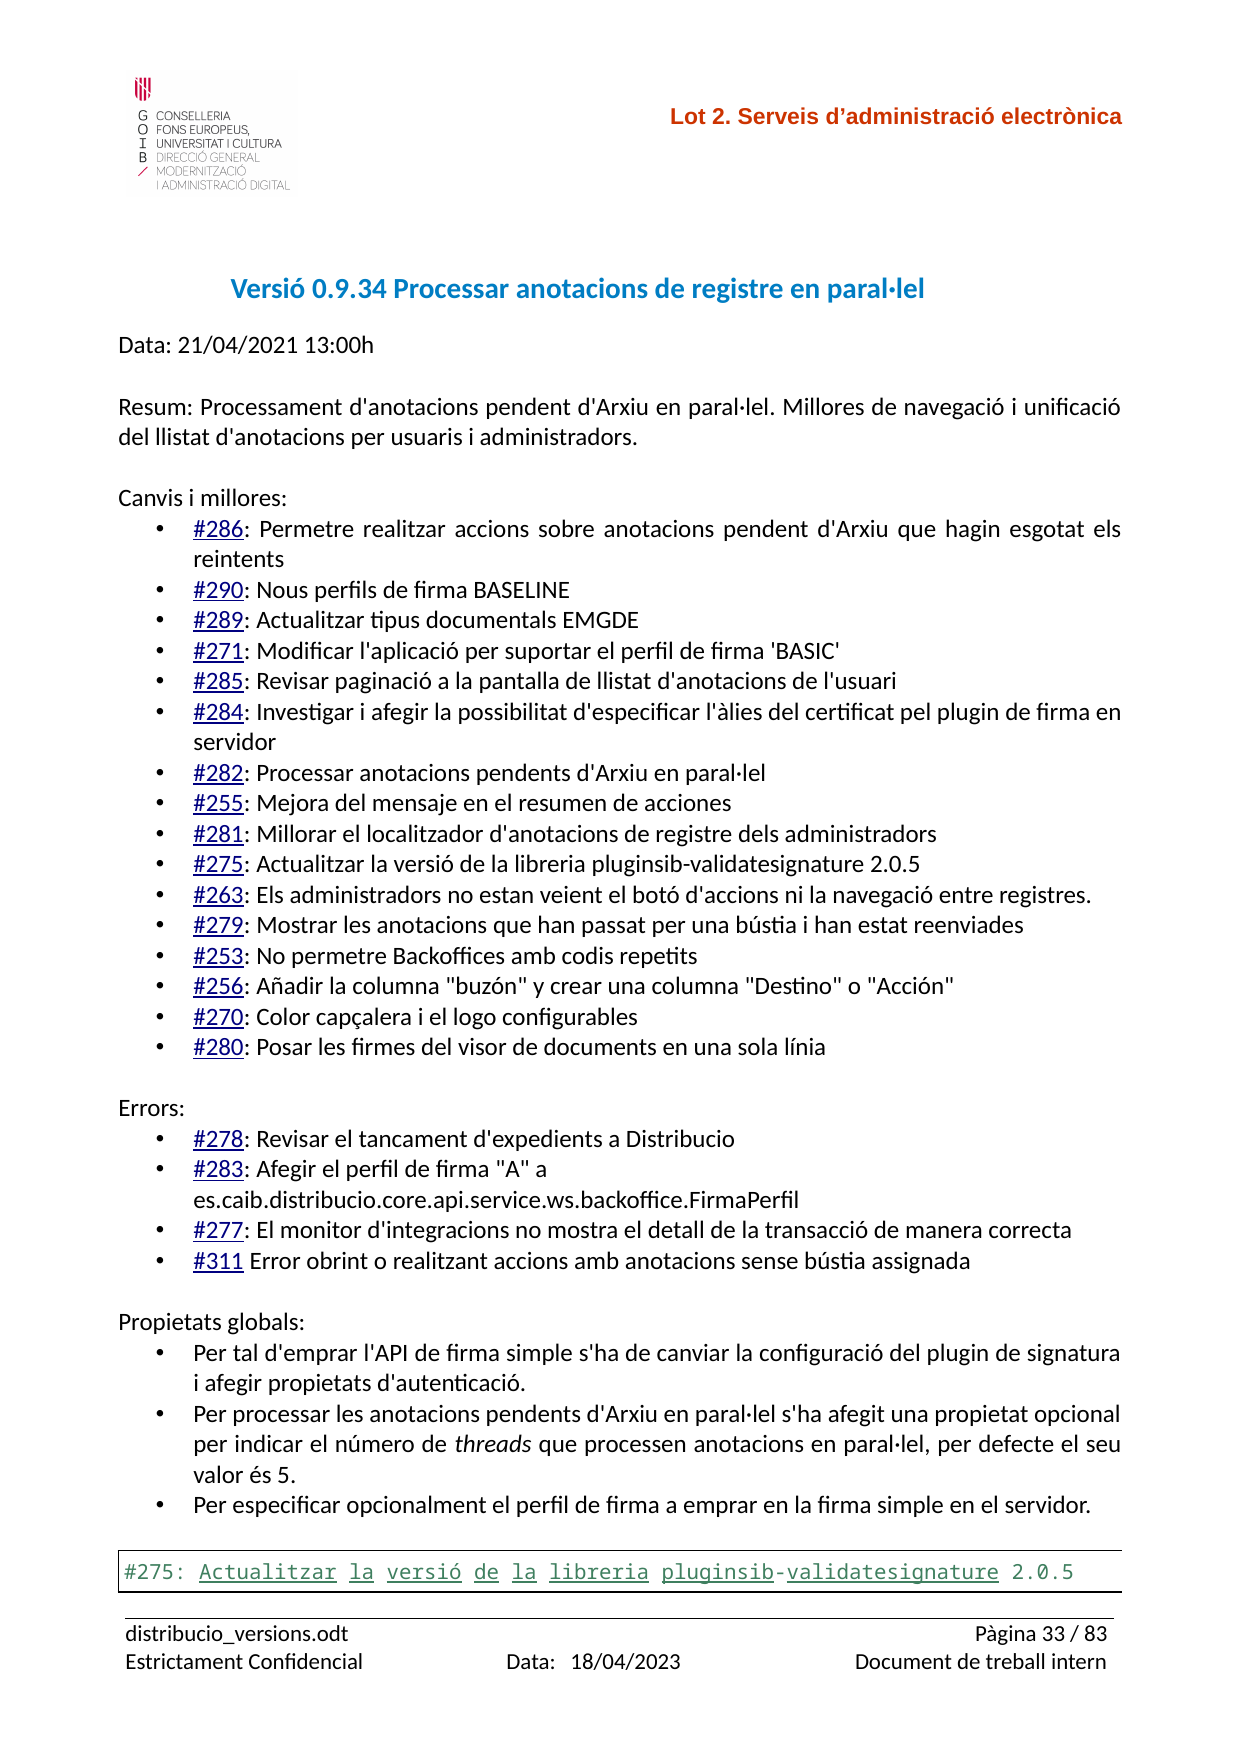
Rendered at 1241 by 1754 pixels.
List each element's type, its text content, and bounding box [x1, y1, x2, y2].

list #280: Posar les firmes del visor de documents en una sola línia [156, 1032, 1122, 1062]
table_header #275: Actualitzar la versió de la libreria pluginsib-validatesignature 2.0.5 [119, 1551, 1122, 1591]
subtitle Versió 0.9.34 Processar anotacions de registre en paral·lel [153, 270, 1122, 306]
text Errors: [118, 1093, 1122, 1123]
list #277: El monitor d'integracions no mostra el detall de la transacció de manera correcta [156, 1215, 1122, 1245]
list #279: Mostrar les anotacions que han passat per una bústia i han estat reenviades [156, 909, 1122, 940]
list #282: Processar anotacions pendents d'Arxiu en paral·lel [156, 757, 1122, 787]
list #275: Actualitzar la versió de la libreria pluginsib-validatesignature 2.0.5 [156, 848, 1122, 879]
text Canvis i millores: [118, 482, 1122, 513]
list Per tal d'emprar l'API de firma simple s'ha de canviar la configuració del plugin de signatura i afegir propietats d'autenticació. [156, 1337, 1122, 1398]
list Per especificar opcionalment el perfil de firma a emprar en la firma simple en el servidor. [156, 1489, 1122, 1520]
list #289: Actualitzar tipus documentals EMGDE [156, 604, 1122, 635]
list #283: Afegir el perfil de firma "A" a es.caib.distribucio.core.api.service.ws.backoffice.FirmaPerfil [156, 1154, 1122, 1215]
list #285: Revisar paginació a la pantalla de llistat d'anotacions de l'usuari [156, 665, 1122, 696]
list #270: Color capçalera i el logo configurables [156, 1001, 1122, 1032]
list #278: Revisar el tancament d'expedients a Distribucio [156, 1123, 1122, 1154]
list #255: Mejora del mensaje en el resumen de acciones [156, 787, 1122, 818]
text Data: 21/04/2021 13:00h [118, 329, 1122, 360]
list #253: No permetre Backoffices amb codis repetits [156, 940, 1122, 971]
list #263: Els administradors no estan veient el botó d'accions ni la navegació entre registres. [156, 879, 1122, 909]
list Per processar les anotacions pendents d'Arxiu en paral·lel s'ha afegit una propietat opcional per indicar el número de threads que processen anotacions en paral·lel, per defecte el seu valor és 5. [156, 1398, 1122, 1489]
text Resum: Processament d'anotacions pendent d'Arxiu en paral·lel. Millores de navegació i unificació del llistat d'anotacions per usuaris i administradors. [118, 391, 1122, 452]
text Propietats globals: [118, 1306, 1122, 1337]
list #286: Permetre realitzar accions sobre anotacions pendent d'Arxiu que hagin esgotat els reintents [156, 513, 1122, 574]
list #256: Añadir la columna "buzón" y crear una columna "Destino" o "Acción" [156, 971, 1122, 1001]
list #271: Modificar l'aplicació per suportar el perfil de firma 'BASIC' [156, 635, 1122, 665]
list #281: Millorar el localitzador d'anotacions de registre dels administradors [156, 818, 1122, 848]
list #290: Nous perfils de firma BASELINE [156, 574, 1122, 604]
list #311 Error obrint o realitzant accions amb anotacions sense bústia assignada [156, 1245, 1122, 1276]
picture [126, 70, 299, 197]
list #284: Investigar i afegir la possibilitat d'especificar l'àlies del certificat pel plugin de firma en servidor [156, 696, 1122, 757]
